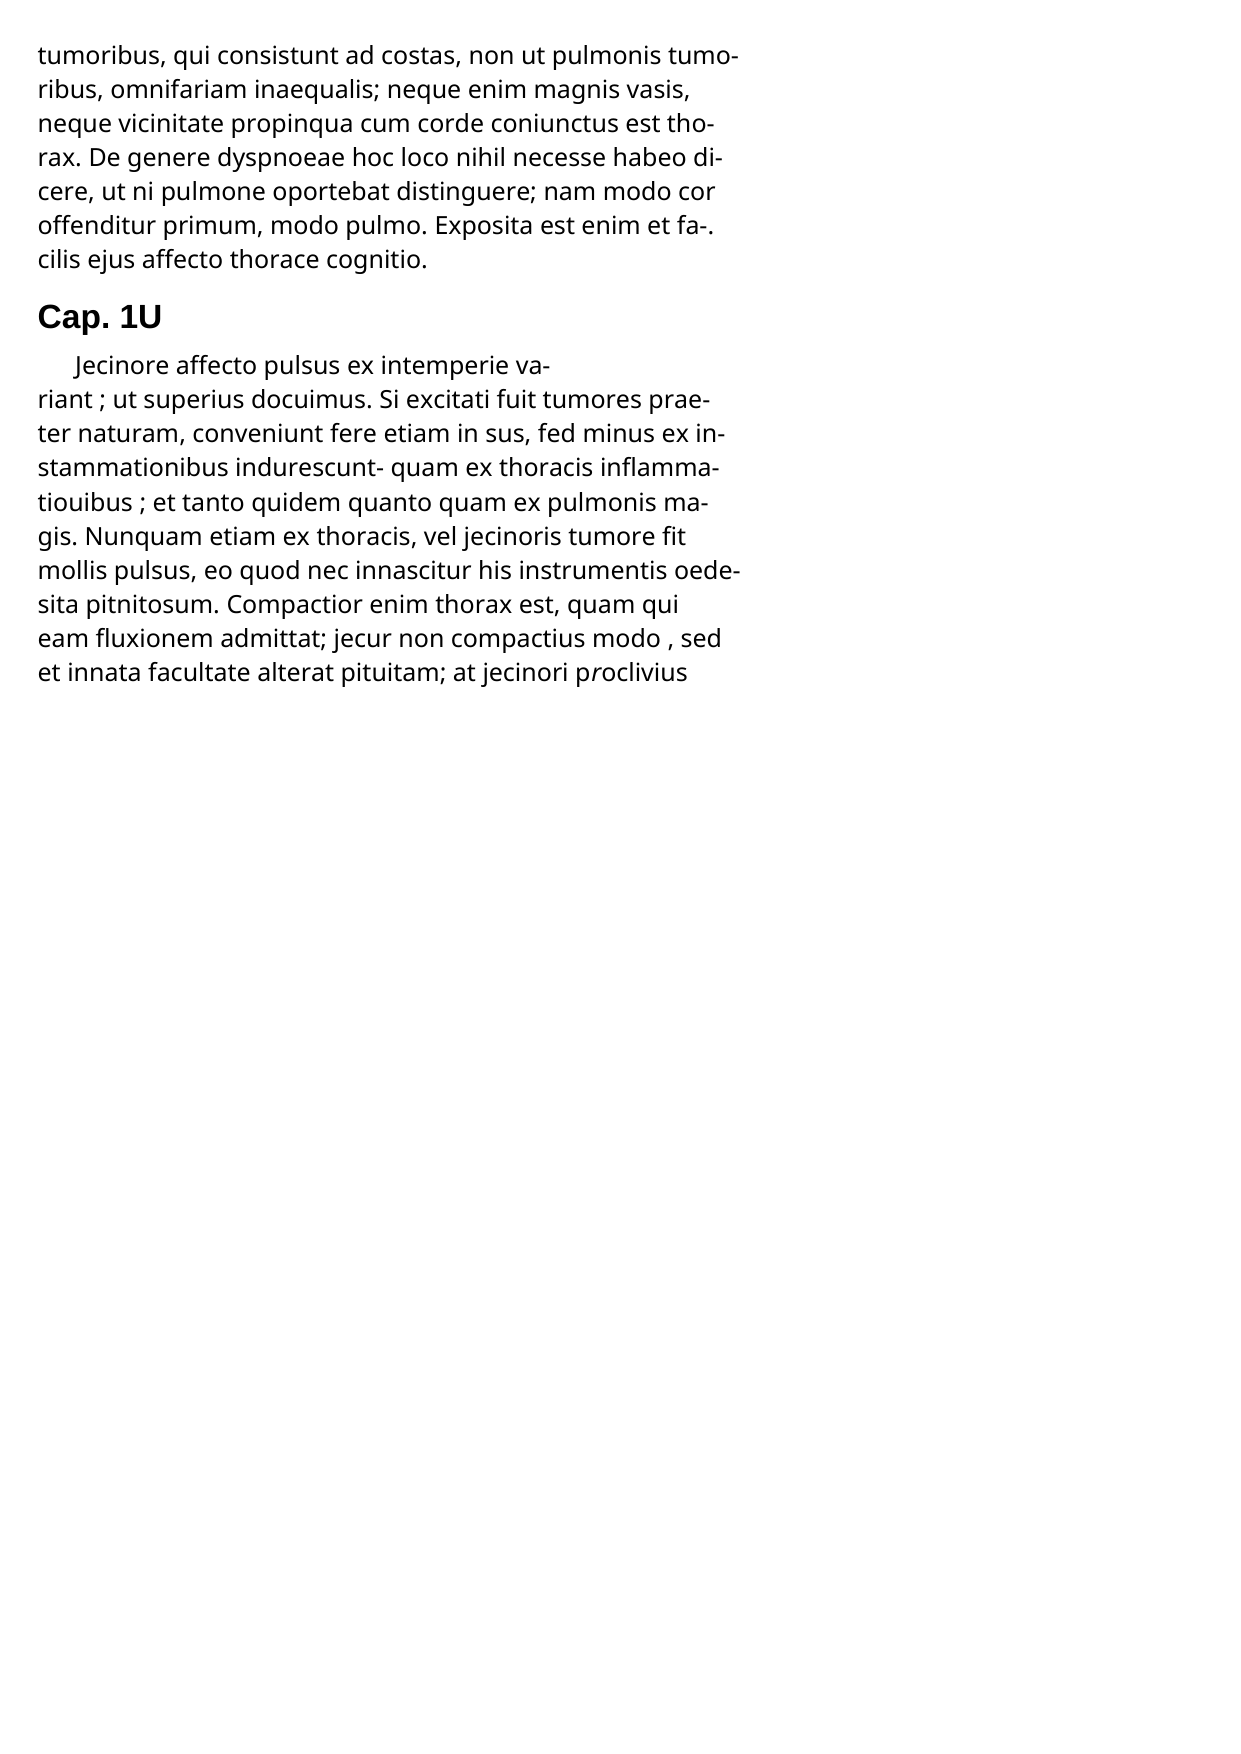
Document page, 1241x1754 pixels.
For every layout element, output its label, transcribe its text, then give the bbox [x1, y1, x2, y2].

text tumoribus, qui consistunt ad costas, non ut pulmonis tumo- ribus, omnifariam inaequalis; neque enim magnis vasis, neque vicinitate propinqua cum corde coniunctus est tho- rax. De genere dyspnoeae hoc loco nihil necesse habeo di- cere, ut ni pulmone oportebat distinguere; nam modo cor offenditur primum, modo pulmo. Exposita est enim et fa-. cilis ejus affecto thorace cognitio. [37, 37, 1203, 276]
text Jecinore affecto pulsus ex intemperie va- riant ; ut superius docuimus. Si excitati fuit tumores prae- ter naturam, conveniunt fere etiam in sus, fed minus ex in- stammationibus indurescunt- quam ex thoracis inflamma- tiouibus ; et tanto quidem quanto quam ex pulmonis ma- gis. Nunquam etiam ex thoracis, vel jecinoris tumore fit mollis pulsus, eo quod nec innascitur his instrumentis oede- sita pitnitosum. Compactior enim thorax est, quam qui eam fluxionem admittat; jecur non compactius modo , sed et innata facultate alterat pituitam; at jecinori proclivius [37, 348, 1203, 688]
subtitle Cap. 1U [37, 297, 1203, 335]
